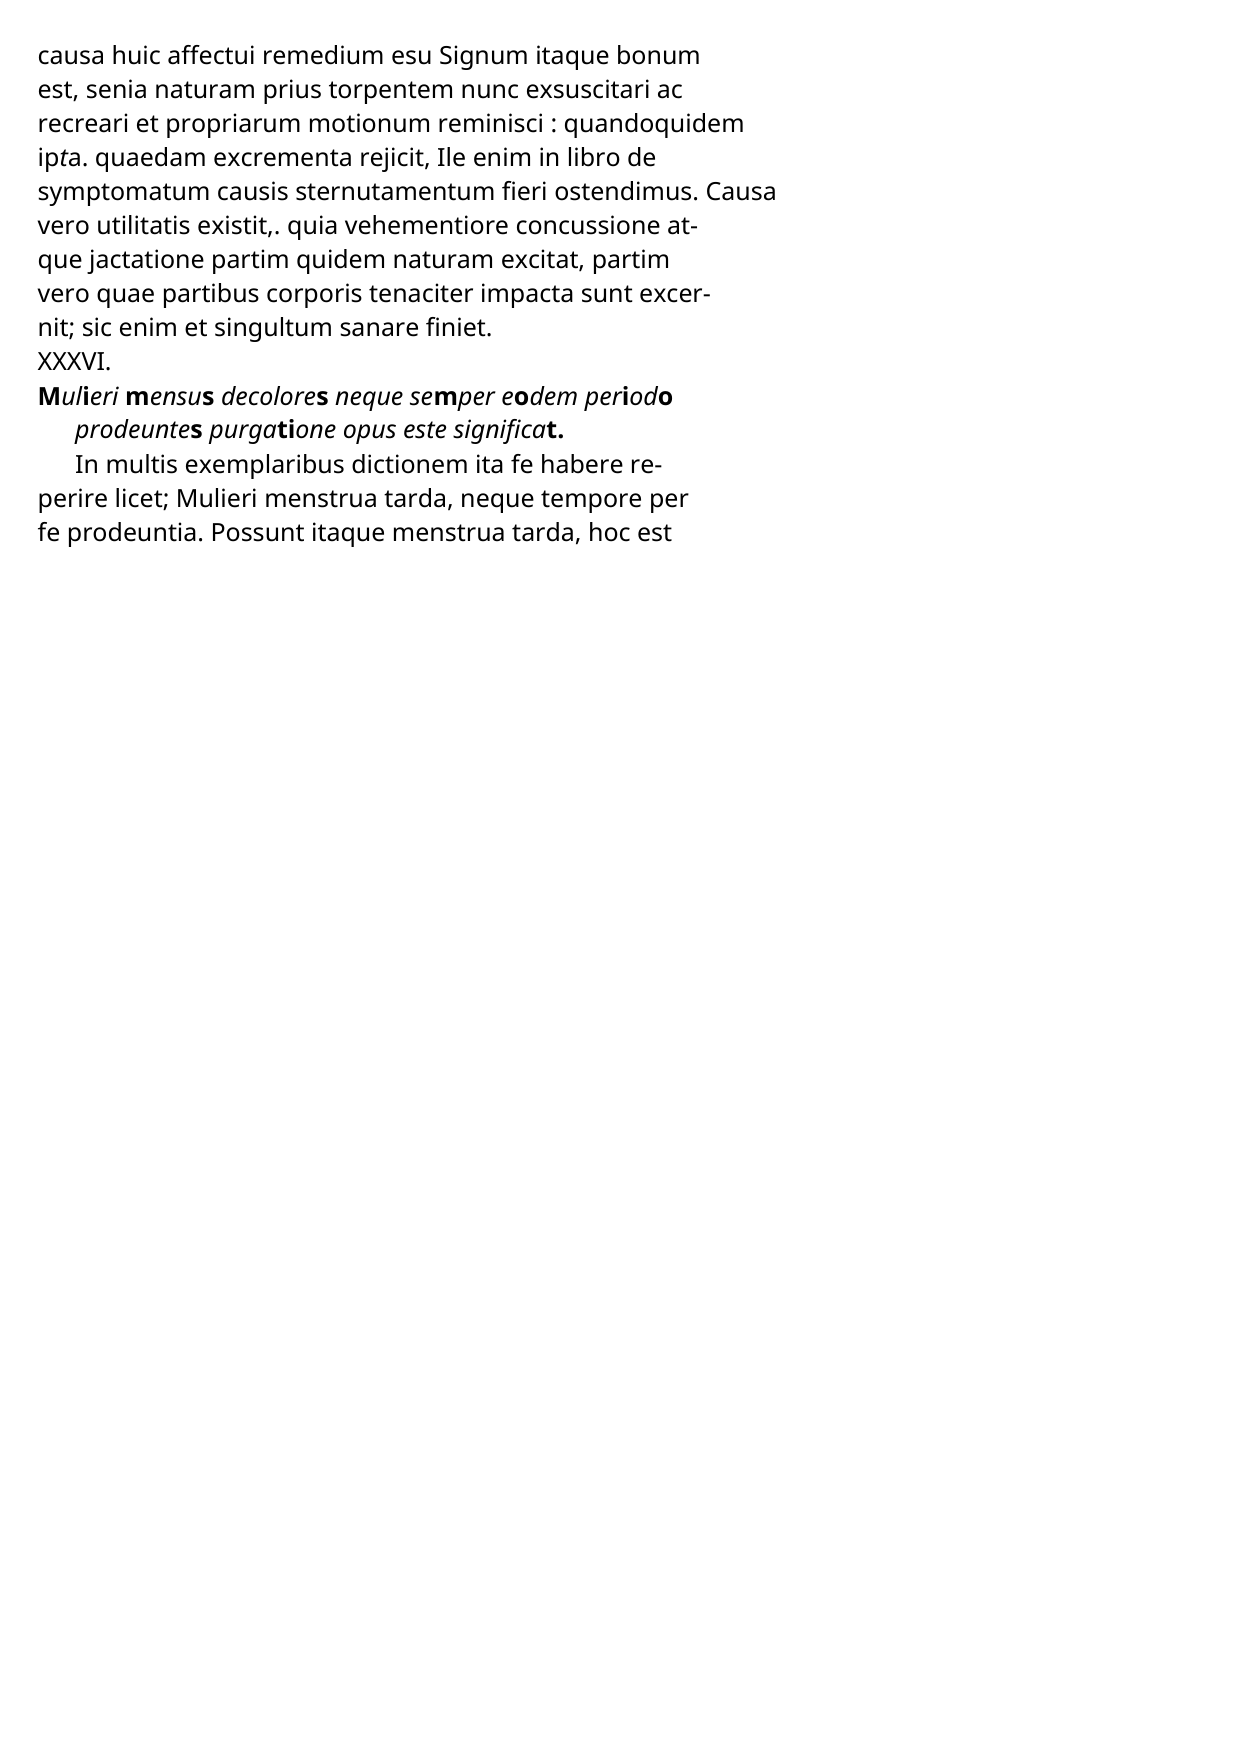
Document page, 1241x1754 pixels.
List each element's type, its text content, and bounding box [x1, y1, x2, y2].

text XXXVI. [37, 344, 1203, 378]
text causa huic affectui remedium esu Signum itaque bonum est, senia naturam prius torpentem nunc exsuscitari ac recreari et propriarum motionum reminisci : quandoquidem ipta. quaedam excrementa rejicit, Ile enim in libro de symptomatum causis sternutamentum fieri ostendimus. Causa vero utilitatis existit,. quia vehementiore concussione at- que jactatione partim quidem naturam excitat, partim vero quae partibus corporis tenaciter impacta sunt excer- nit; sic enim et singultum sanare finiet. [37, 37, 1203, 344]
text Mulieri mensus decolores neque semper eodem periodo prodeuntes purgatione opus este significat. [37, 378, 1203, 446]
text In multis exemplaribus dictionem ita fe habere re- perire licet; Mulieri menstrua tarda, neque tempore per fe prodeuntia. Possunt itaque menstrua tarda, hoc est [37, 446, 1203, 548]
